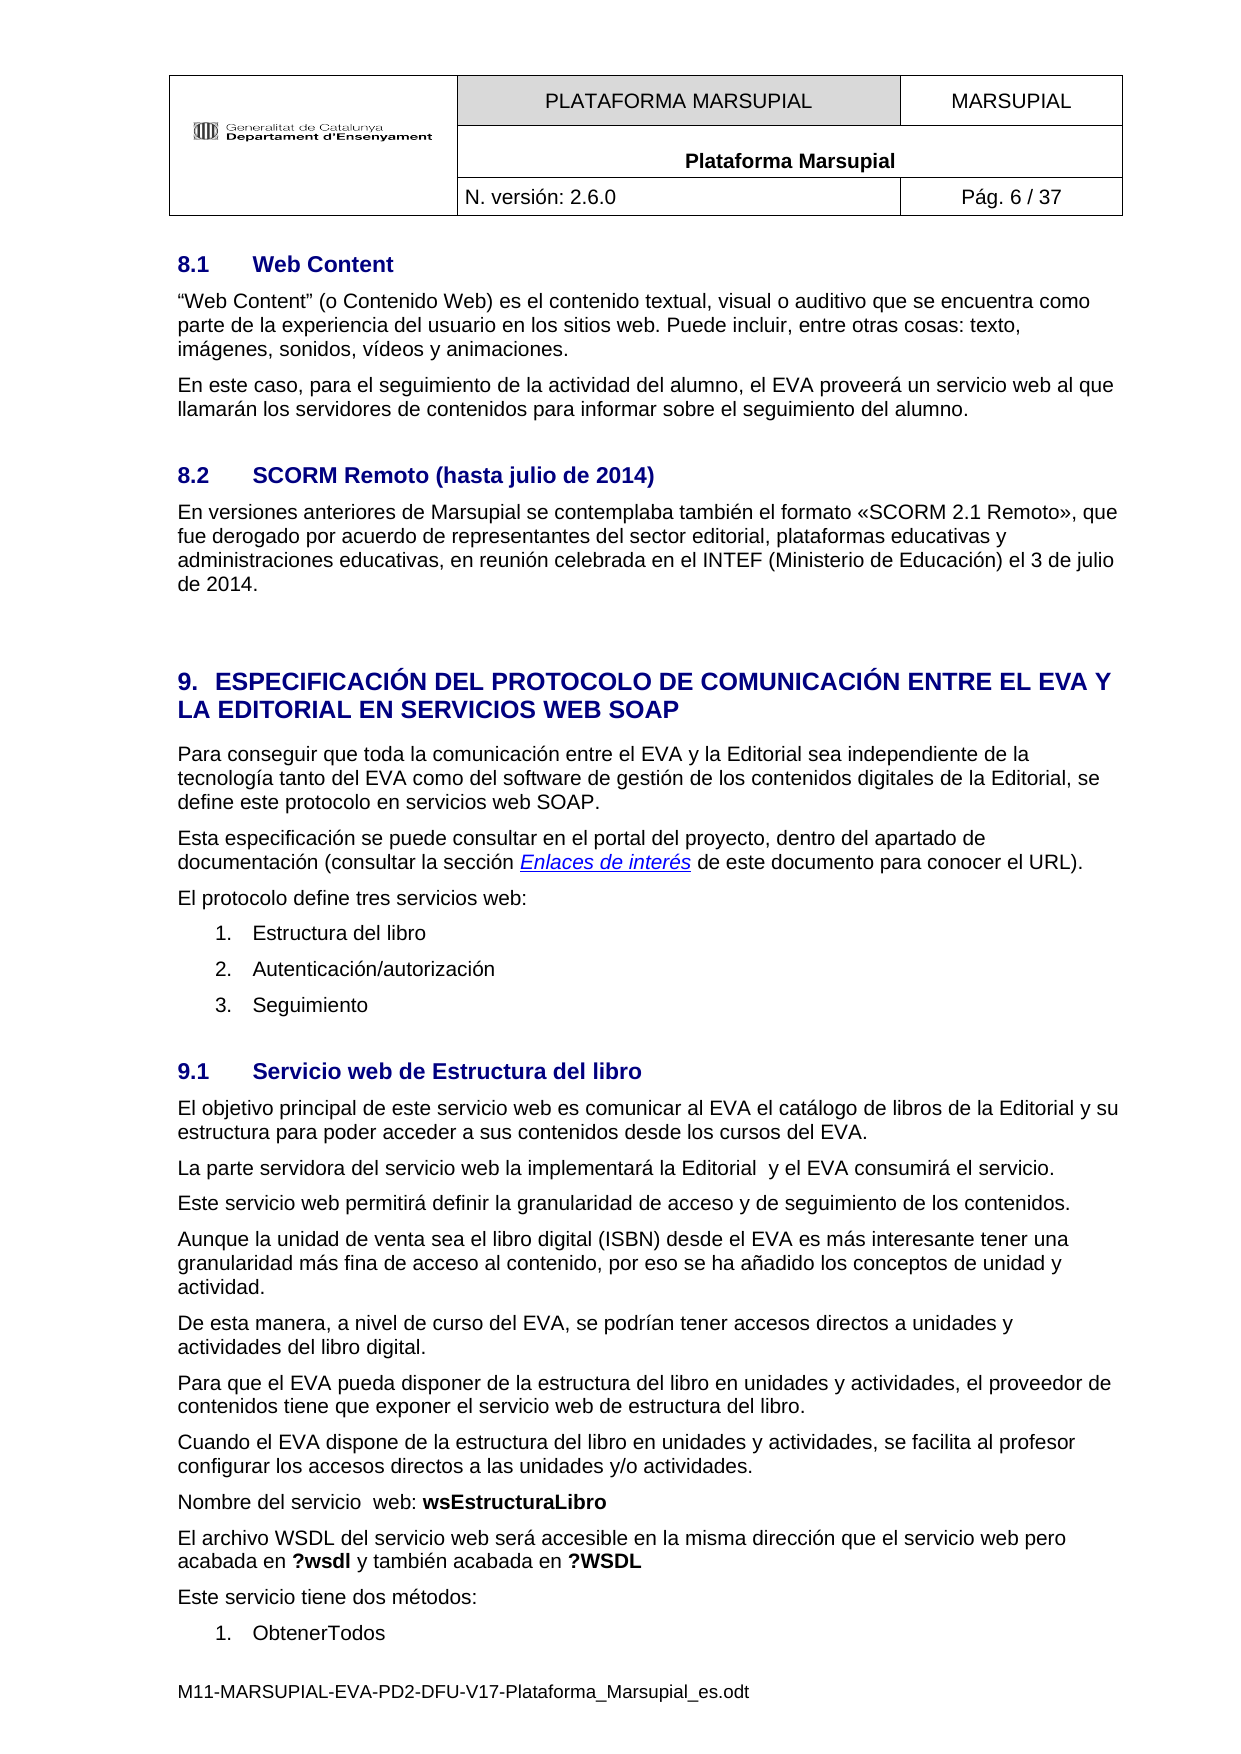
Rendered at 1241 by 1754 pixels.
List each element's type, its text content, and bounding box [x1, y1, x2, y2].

subtitle Servicio web de Estructura del libro [177, 1058, 1122, 1084]
text Esta especificación se puede consultar en el portal del proyecto, dentro del apartado de documentación (consultar la sección Enlaces de interés de este documento para conocer el URL). [177, 826, 1122, 873]
list Autenticación/autorización [215, 957, 1122, 981]
text El archivo WSDL del servicio web será accesible en la misma dirección que el servicio web pero acabada en ?wsdl y también acabada en ?WSDL [177, 1525, 1122, 1573]
text Cuando el EVA dispone de la estructura del libro en unidades y actividades, se facilita al profesor configurar los accesos directos a las unidades y/o actividades. [177, 1430, 1122, 1478]
text El objetivo principal de este servicio web es comunicar al EVA el catálogo de libros de la Editorial y su estructura para poder acceder a sus contenidos desde los cursos del EVA. [177, 1096, 1122, 1144]
text En este caso, para el seguimiento de la actividad del alumno, el EVA proveerá un servicio web al que llamarán los servidores de contenidos para informar sobre el seguimiento del alumno. [177, 373, 1122, 421]
text De esta manera, a nivel de curso del EVA, se podrían tener accesos directos a unidades y actividades del libro digital. [177, 1311, 1122, 1358]
text “Web Content” (o Contenido Web) es el contenido textual, visual o auditivo que se encuentra como parte de la experiencia del usuario en los sitios web. Puede incluir, entre otras cosas: texto, imágenes, sonidos, vídeos y animaciones. [177, 289, 1122, 361]
text Aunque la unidad de venta sea el libro digital (ISBN) desde el EVA es más interesante tener una granularidad más fina de acceso al contenido, por eso se ha añadido los conceptos de unidad y actividad. [177, 1227, 1122, 1299]
subtitle ESPECIFICACIÓN DEL PROTOCOLO DE COMUNICACIÓN ENTRE EL EVA Y LA EDITORIAL EN SERVICIOS WEB SOAP [177, 667, 1122, 724]
text Para que el EVA pueda disponer de la estructura del libro en unidades y actividades, el proveedor de contenidos tiene que exponer el servicio web de estructura del libro. [177, 1370, 1122, 1418]
list Seguimiento [215, 992, 1122, 1016]
text Nombre del servicio web: wsEstructuraLibro [177, 1490, 1122, 1514]
list ObtenerTodos [215, 1621, 1122, 1645]
text Este servicio web permitirá definir la granularidad de acceso y de seguimiento de los contenidos. [177, 1191, 1122, 1215]
text En versiones anteriores de Marsupial se contemplaba también el formato «SCORM 2.1 Remoto», que fue derogado por acuerdo de representantes del sector editorial, plataformas educativas y administraciones educativas, en reunión celebrada en el INTEF (Ministerio de Educación) el 3 de julio de 2014. [177, 500, 1122, 596]
text Este servicio tiene dos métodos: [177, 1585, 1122, 1609]
text La parte servidora del servicio web la implementará la Editorial y el EVA consumirá el servicio. [177, 1156, 1122, 1179]
text El protocolo define tres servicios web: [177, 885, 1122, 909]
subtitle SCORM Remoto (hasta julio de 2014) [177, 462, 1122, 488]
text Para conseguir que toda la comunicación entre el EVA y la Editorial sea independiente de la tecnología tanto del EVA como del software de gestión de los contenidos digitales de la Editorial, se define este protocolo en servicios web SOAP. [177, 742, 1122, 814]
subtitle Web Content [177, 251, 1122, 277]
list Estructura del libro [215, 921, 1122, 945]
